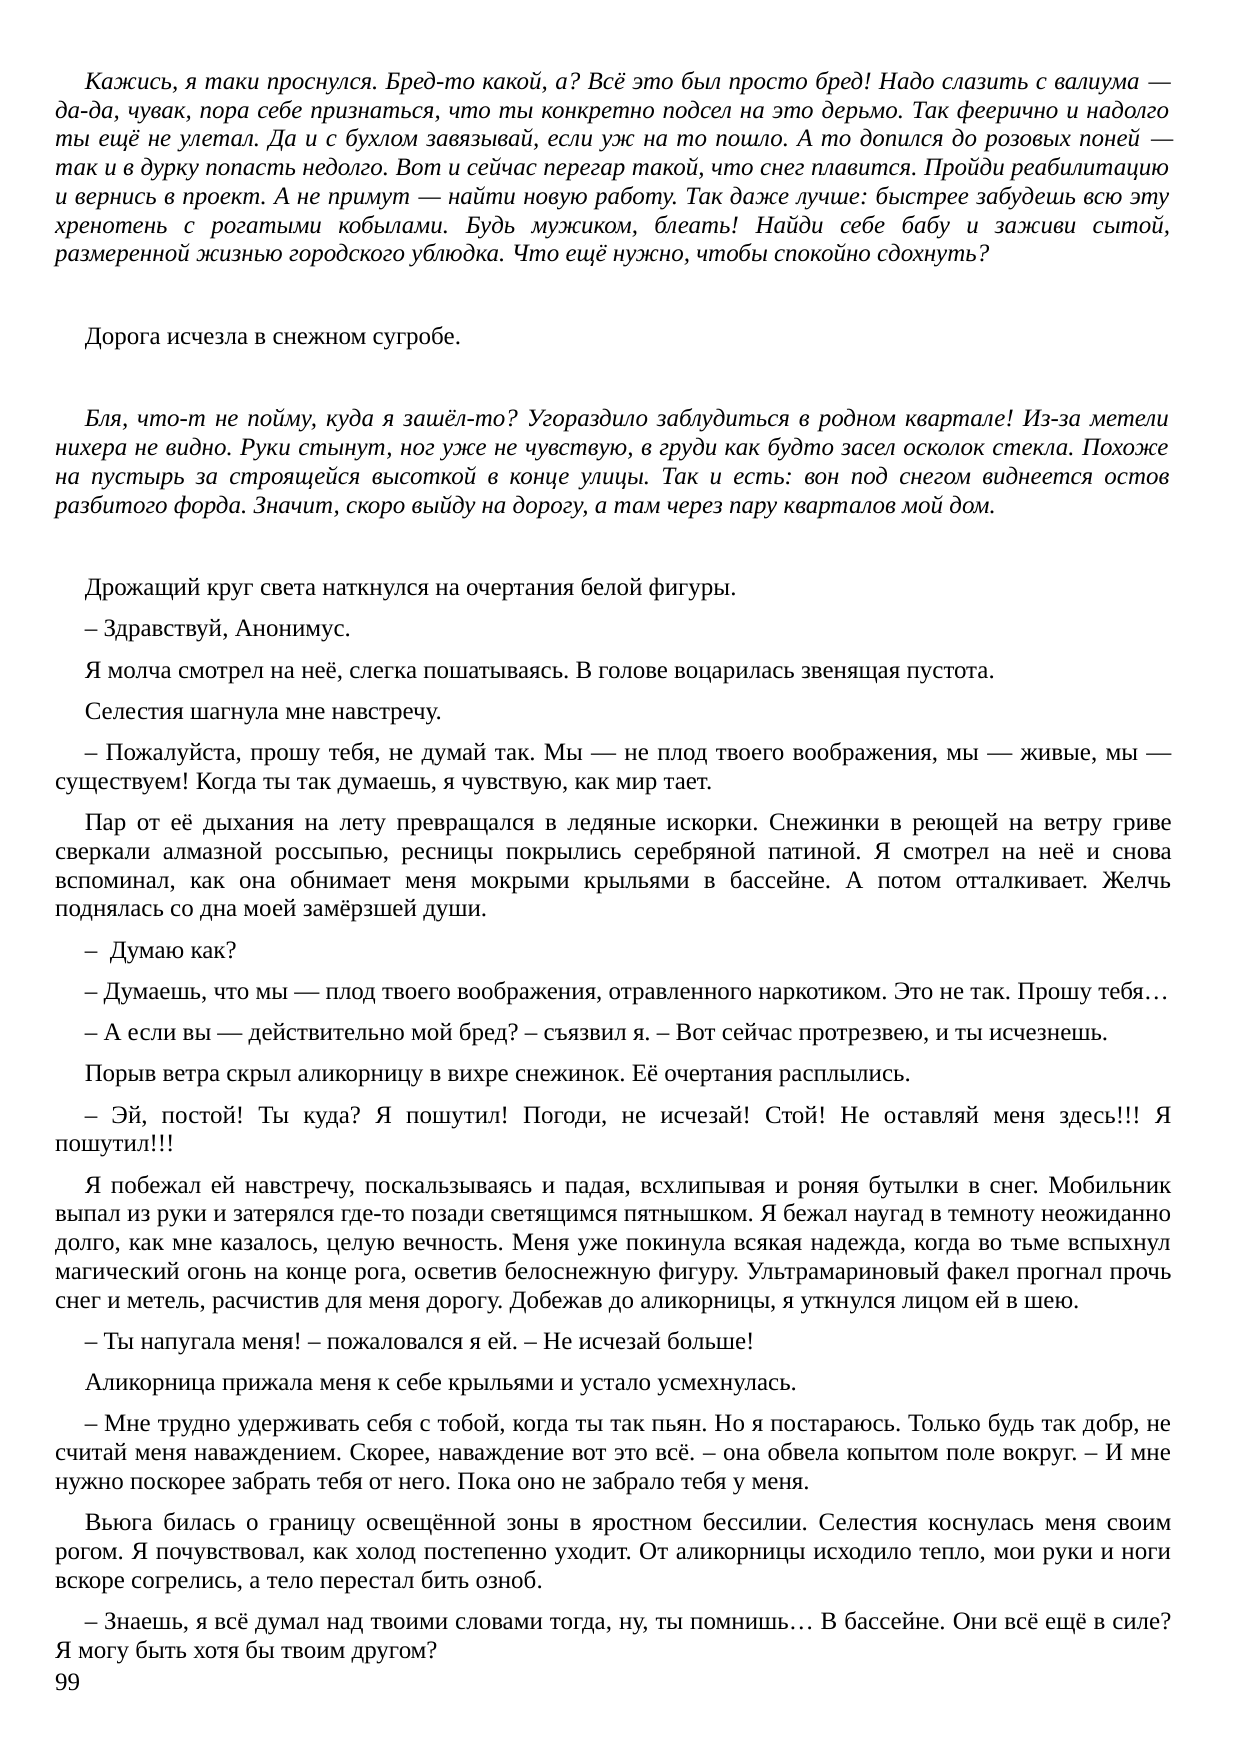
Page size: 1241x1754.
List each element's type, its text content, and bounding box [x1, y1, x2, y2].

text – Ты напугала меня! – пожаловался я ей. – Не исчезай больше! [55, 1326, 1173, 1355]
text Дрожащий круг света наткнулся на очертания белой фигуры. [55, 572, 1173, 601]
text – Здравствуй, Анонимус. [55, 613, 1173, 642]
text Пар от её дыхания на лету превращался в ледяные искорки. Снежинки в реющей на ветру гриве сверкали алмазной россыпью, ресницы покрылись серебряной патиной. Я смотрел на неё и снова вспоминал, как она обнимает меня мокрыми крыльями в бассейне. А потом отталкивает. Желчь поднялась со дна моей замёрзшей души. [55, 807, 1173, 922]
text Я побежал ей навстречу, поскальзываясь и падая, всхлипывая и роняя бутылки в снег. Мобильник выпал из руки и затерялся где-то позади светящимся пятнышком. Я бежал наугад в темноту неожиданно долго, как мне казалось, целую вечность. Меня уже покинула всякая надежда, когда во тьме вспыхнул магический огонь на конце рога, осветив белоснежную фигуру. Ультрамариновый факел прогнал прочь снег и метель, расчистив для меня дорогу. Добежав до аликорницы, я уткнулся лицом ей в шею. [55, 1170, 1173, 1313]
text Дорога исчезла в снежном сугробе. [55, 321, 1173, 350]
text Селестия шагнула мне навстречу. [55, 696, 1173, 725]
text Вьюга билась о границу освещённой зоны в яростном бессилии. Селестия коснулась меня своим рогом. Я почувствовал, как холод постепенно уходит. От аликорницы исходило тепло, мои руки и ноги вскоре согрелись, а тело перестал бить озноб. [55, 1507, 1173, 1593]
text – Эй, постой! Ты куда? Я пошутил! Погоди, не исчезай! Стой! Не оставляй меня здесь!!! Я пошутил!!! [55, 1100, 1173, 1157]
text Порыв ветра скрыл аликорницу в вихре снежинок. Её очертания расплылись. [55, 1058, 1173, 1087]
text Я молча смотрел на неё, слегка пошатываясь. В голове воцарилась звенящая пустота. [55, 655, 1173, 683]
text – Мне трудно удерживать себя с тобой, когда ты так пьян. Но я постараюсь. Только будь так добр, не считай меня наваждением. Скорее, наваждение вот это всё. – она обвела копытом поле вокруг. – И мне нужно поскорее забрать тебя от него. Пока оно не забрало тебя у меня. [55, 1408, 1173, 1495]
text Аликорница прижала меня к себе крыльями и устало усмехнулась. [55, 1367, 1173, 1396]
text – Думаю как? [55, 935, 1173, 963]
text – Пожалуйста, прошу тебя, не думай так. Мы — не плод твоего воображения, мы — живые, мы — существуем! Когда ты так думаешь, я чувствую, как мир тает. [55, 737, 1173, 795]
text – Знаешь, я всё думал над твоими словами тогда, ну, ты помнишь… В бассейне. Они всё ещё в силе? Я могу быть хотя бы твоим другом? [55, 1606, 1173, 1663]
text Бля, что-т не пойму, куда я зашёл-то? Угораздило заблудиться в родном квартале! Из-за метели нихера не видно. Руки стынут, ног уже не чувствую, в груди как будто засел осколок стекла. Похоже на пустырь за строящейся высоткой в конце улицы. Так и есть: вон под снегом виднеется остов разбитого форда. Значит, скоро выйду на дорогу, а там через пару кварталов мой дом. [55, 403, 1173, 518]
text – Думаешь, что мы — плод твоего воображения, отравленного наркотиком. Это не так. Прошу тебя… [55, 976, 1173, 1005]
text Кажись, я таки проснулся. Бред-то какой, а? Всё это был просто бред! Надо слазить с валиума — да-да, чувак, пора себе признаться, что ты конкретно подсел на это дерьмо. Так феерично и надолго ты ещё не улетал. Да и с бухлом завязывай, если уж на то пошло. А то допился до розовых поней — так и в дурку попасть недолго. Вот и сейчас перегар такой, что снег плавится. Пройди реабилитацию и вернись в проект. А не примут — найти новую работу. Так даже лучше: быстрее забудешь всю эту хренотень с рогатыми кобылами. Будь мужиком, блеать! Найди себе бабу и заживи сытой, размеренной жизнью городского ублюдка. Что ещё нужно, чтобы спокойно сдохнуть? [55, 66, 1173, 267]
text – А если вы — действительно мой бред? – съязвил я. – Вот сейчас протрезвею, и ты исчезнешь. [55, 1017, 1173, 1046]
